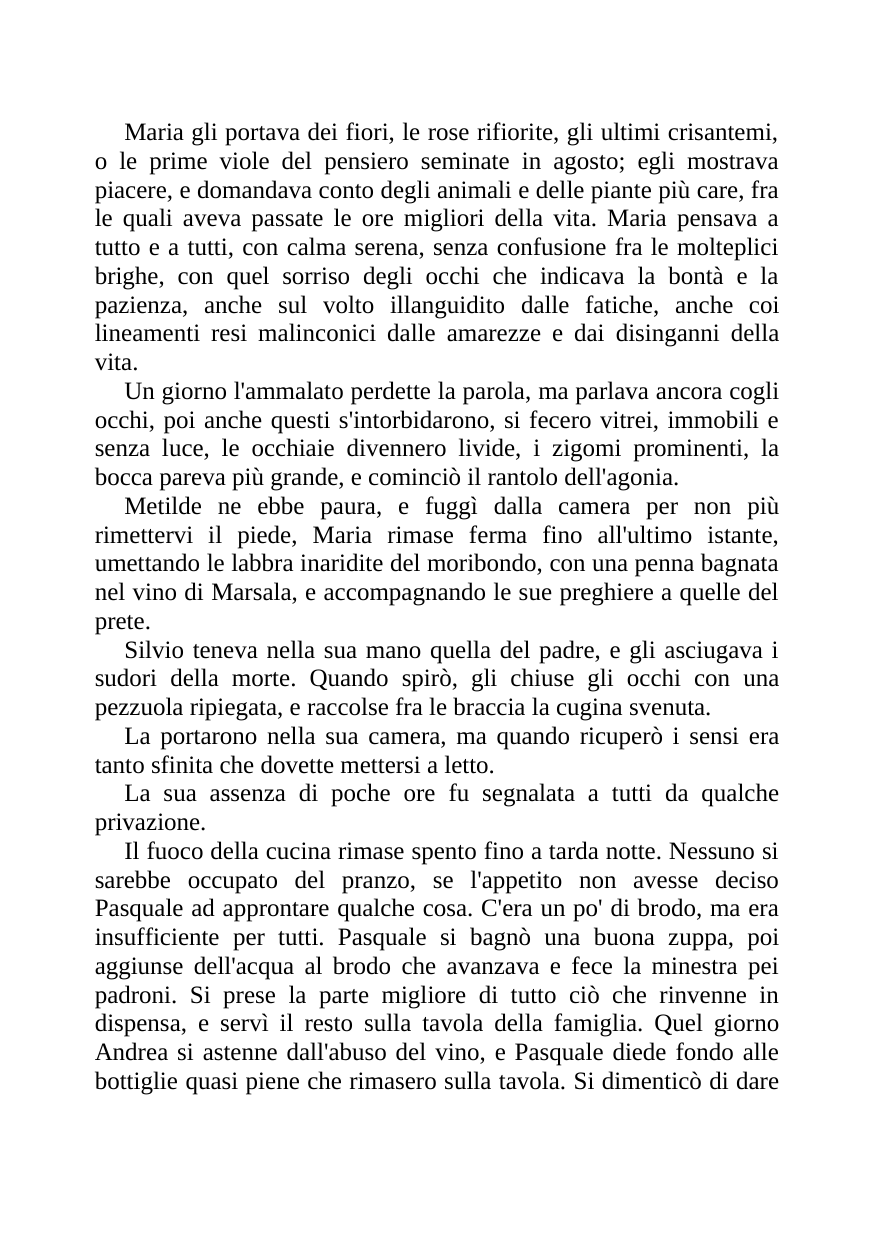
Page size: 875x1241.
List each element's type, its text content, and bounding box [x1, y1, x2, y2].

text La portarono nella sua camera, ma quando ricuperò i sensi era tanto sfinita che dovette mettersi a letto. [94, 721, 779, 778]
text La sua assenza di poche ore fu segnalata a tutti da qualche privazione. [94, 778, 779, 836]
text Silvio teneva nella sua mano quella del padre, e gli asciugava i sudori della morte. Quando spirò, gli chiuse gli occhi con una pezzuola ripiegata, e raccolse fra le braccia la cugina svenuta. [94, 635, 779, 721]
text Maria gli portava dei fiori, le rose rifiorite, gli ultimi crisantemi, o le prime viole del pensiero seminate in agosto; egli mostrava piacere, e domandava conto degli animali e delle piante più care, fra le quali aveva passate le ore migliori della vita. Maria pensava a tutto e a tutti, con calma serena, senza confusione fra le molteplici brighe, con quel sorriso degli occhi che indicava la bontà e la pazienza, anche sul volto illanguidito dalle fatiche, anche coi lineamenti resi malinconici dalle amarezze e dai disinganni della vita. [94, 117, 779, 376]
text Il fuoco della cucina rimase spento fino a tarda notte. Nessuno si sarebbe occupato del pranzo, se l'appetito non avesse deciso Pasquale ad approntare qualche cosa. C'era un po' di brodo, ma era insufficiente per tutti. Pasquale si bagnò una buona zuppa, poi aggiunse dell'acqua al brodo che avanzava e fece la minestra pei padroni. Si prese la parte migliore di tutto ciò che rinvenne in dispensa, e servì il resto sulla tavola della famiglia. Quel giorno Andrea si astenne dall'abuso del vino, e Pasquale diede fondo alle bottiglie quasi piene che rimasero sulla tavola. Si dimenticò di dare [94, 836, 779, 1095]
text Metilde ne ebbe paura, e fuggì dalla camera per non più rimettervi il piede, Maria rimase ferma fino all'ultimo istante, umettando le labbra inaridite del moribondo, con una penna bagnata nel vino di Marsala, e accompagnando le sue preghiere a quelle del prete. [94, 491, 779, 635]
text Un giorno l'ammalato perdette la parola, ma parlava ancora cogli occhi, poi anche questi s'intorbidarono, si fecero vitrei, immobili e senza luce, le occhiaie divennero livide, i zigomi prominenti, la bocca pareva più grande, e cominciò il rantolo dell'agonia. [94, 376, 779, 491]
